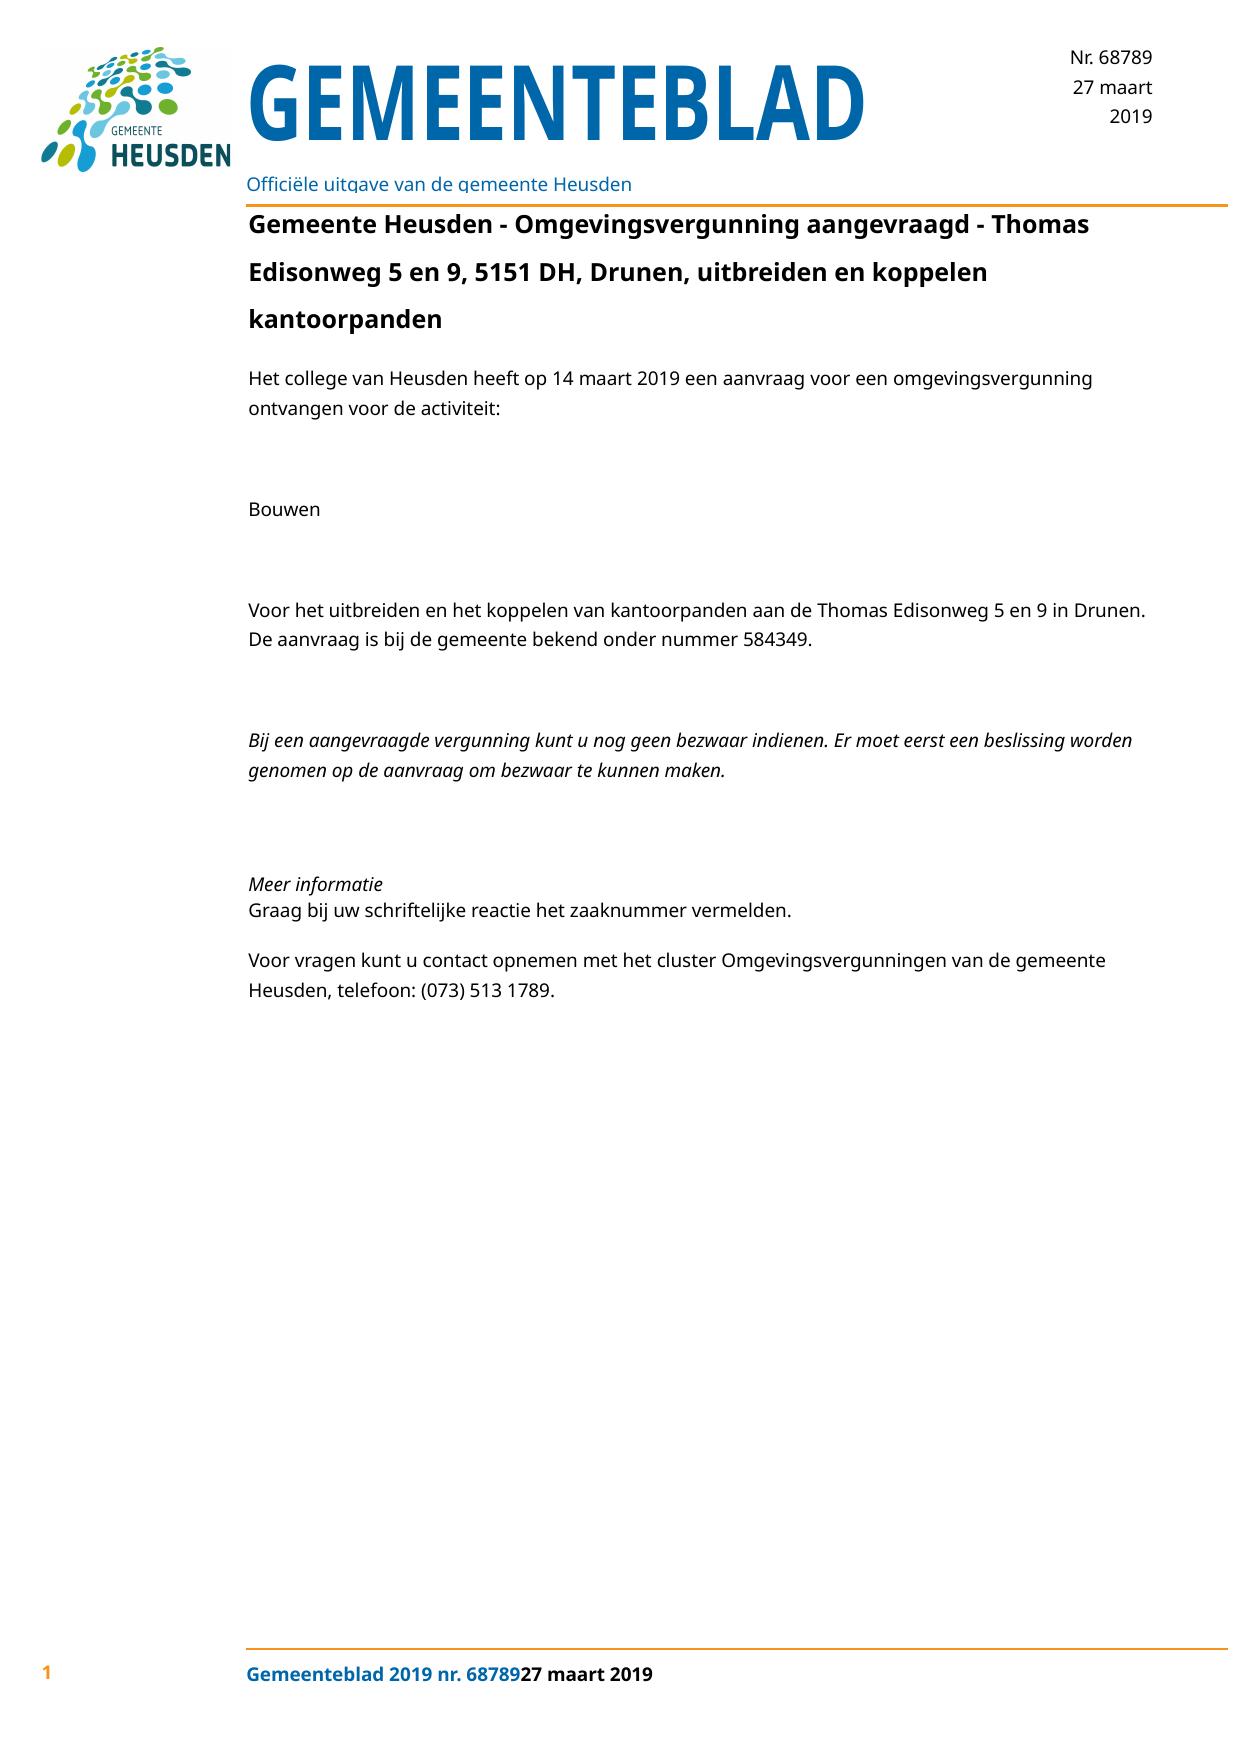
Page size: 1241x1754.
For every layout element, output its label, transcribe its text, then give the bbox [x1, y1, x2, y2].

picture [41, 47, 231, 172]
text Bouwen [248, 496, 1152, 522]
text Het college van Heusden heeft op 14 maart 2019 een aanvraag voor een omgevingsvergunning ontvangen voor de activiteit: [248, 366, 1152, 421]
text Gemeente Heusden - Omgevingsvergunning aangevraagd - Thomas Edisonweg 5 en 9, 5151 DH, Drunen, uitbreiden en koppelen kantoorpanden [248, 207, 1152, 336]
text Bij een aangevraagde vergunning kunt u nog geen bezwaar indienen. Er moet eerst een beslissing worden genomen op de aanvraag om bezwaar te kunnen maken. [248, 727, 1152, 782]
text Voor het uitbreiden en het koppelen van kantoorpanden aan de Thomas Edisonweg 5 en 9 in Drunen. De aanvraag is bij de gemeente bekend onder nummer 584349. [248, 597, 1152, 652]
text Meer informatie [248, 871, 1152, 897]
text Graag bij uw schriftelijke reactie het zaaknummer vermelden. [248, 897, 1152, 923]
text Voor vragen kunt u contact opnemen met het cluster Omgevingsvergunningen van de gemeente Heusden, telefoon: (073) 513 1789. [248, 947, 1152, 1003]
